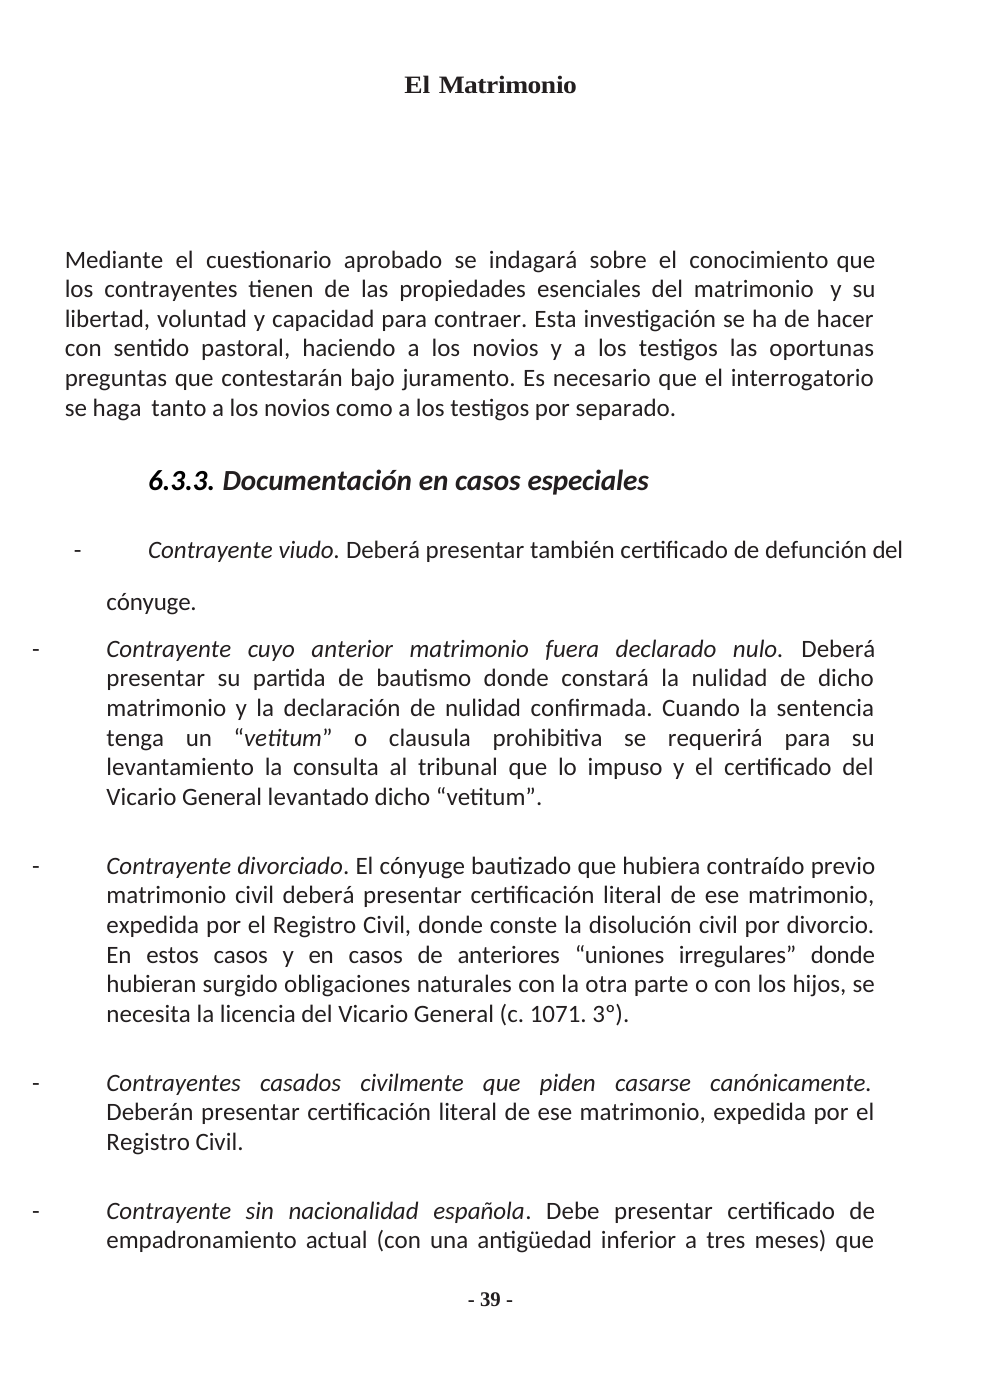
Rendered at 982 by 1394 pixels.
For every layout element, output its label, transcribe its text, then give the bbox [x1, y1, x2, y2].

text Mediante el cuestionario aprobado se indagará sobre el conocimiento que los contrayentes tienen de las propiedades esenciales del matrimonio y su libertad, voluntad y capacidad para contraer. Esta investigación se ha de hacer con sentido pastoral, haciendo a los novios y a los testigos las oportunas preguntas que contestarán bajo juramento. Es necesario que el interrogatorio se haga tanto a los novios como a los testigos por separado. [64, 244, 875, 422]
subtitle Documentación en casos especiales [148, 462, 917, 498]
list Contrayente viudo. Deberá presentar también certificado de defunción del [106, 535, 917, 565]
text cónyuge. [106, 586, 917, 616]
list Contrayente divorciado. El cónyuge bautizado que hubiera contraído previo matrimonio civil deberá presentar certificación literal de ese matrimonio, expedida por el Registro Civil, donde conste la disolución civil por divorcio. En estos casos y en casos de anteriores “uniones irregulares” donde hubieran surgido obligaciones naturales con la otra parte o con los hijos, se necesita la licencia del Vicario General (c. 1071. 3º). [64, 851, 876, 1029]
list Contrayente cuyo anterior matrimonio fuera declarado nulo. Deberá presentar su partida de bautismo donde constará la nulidad de dicho matrimonio y la declaración de nulidad confirmada. Cuando la sentencia tenga un “vetitum” o clausula prohibitiva se requerirá para su levantamiento la consulta al tribunal que lo impuso y el certificado del Vicario General levantado dicho “vetitum”. [64, 633, 875, 812]
list Contrayentes casados civilmente que piden casarse canónicamente. Deberán presentar certificación literal de ese matrimonio, expedida por el Registro Civil. [64, 1068, 875, 1157]
list Contrayente sin nacionalidad española. Debe presentar certificado de empadronamiento actual (con una antigüedad inferior a tres meses) que [64, 1196, 875, 1255]
